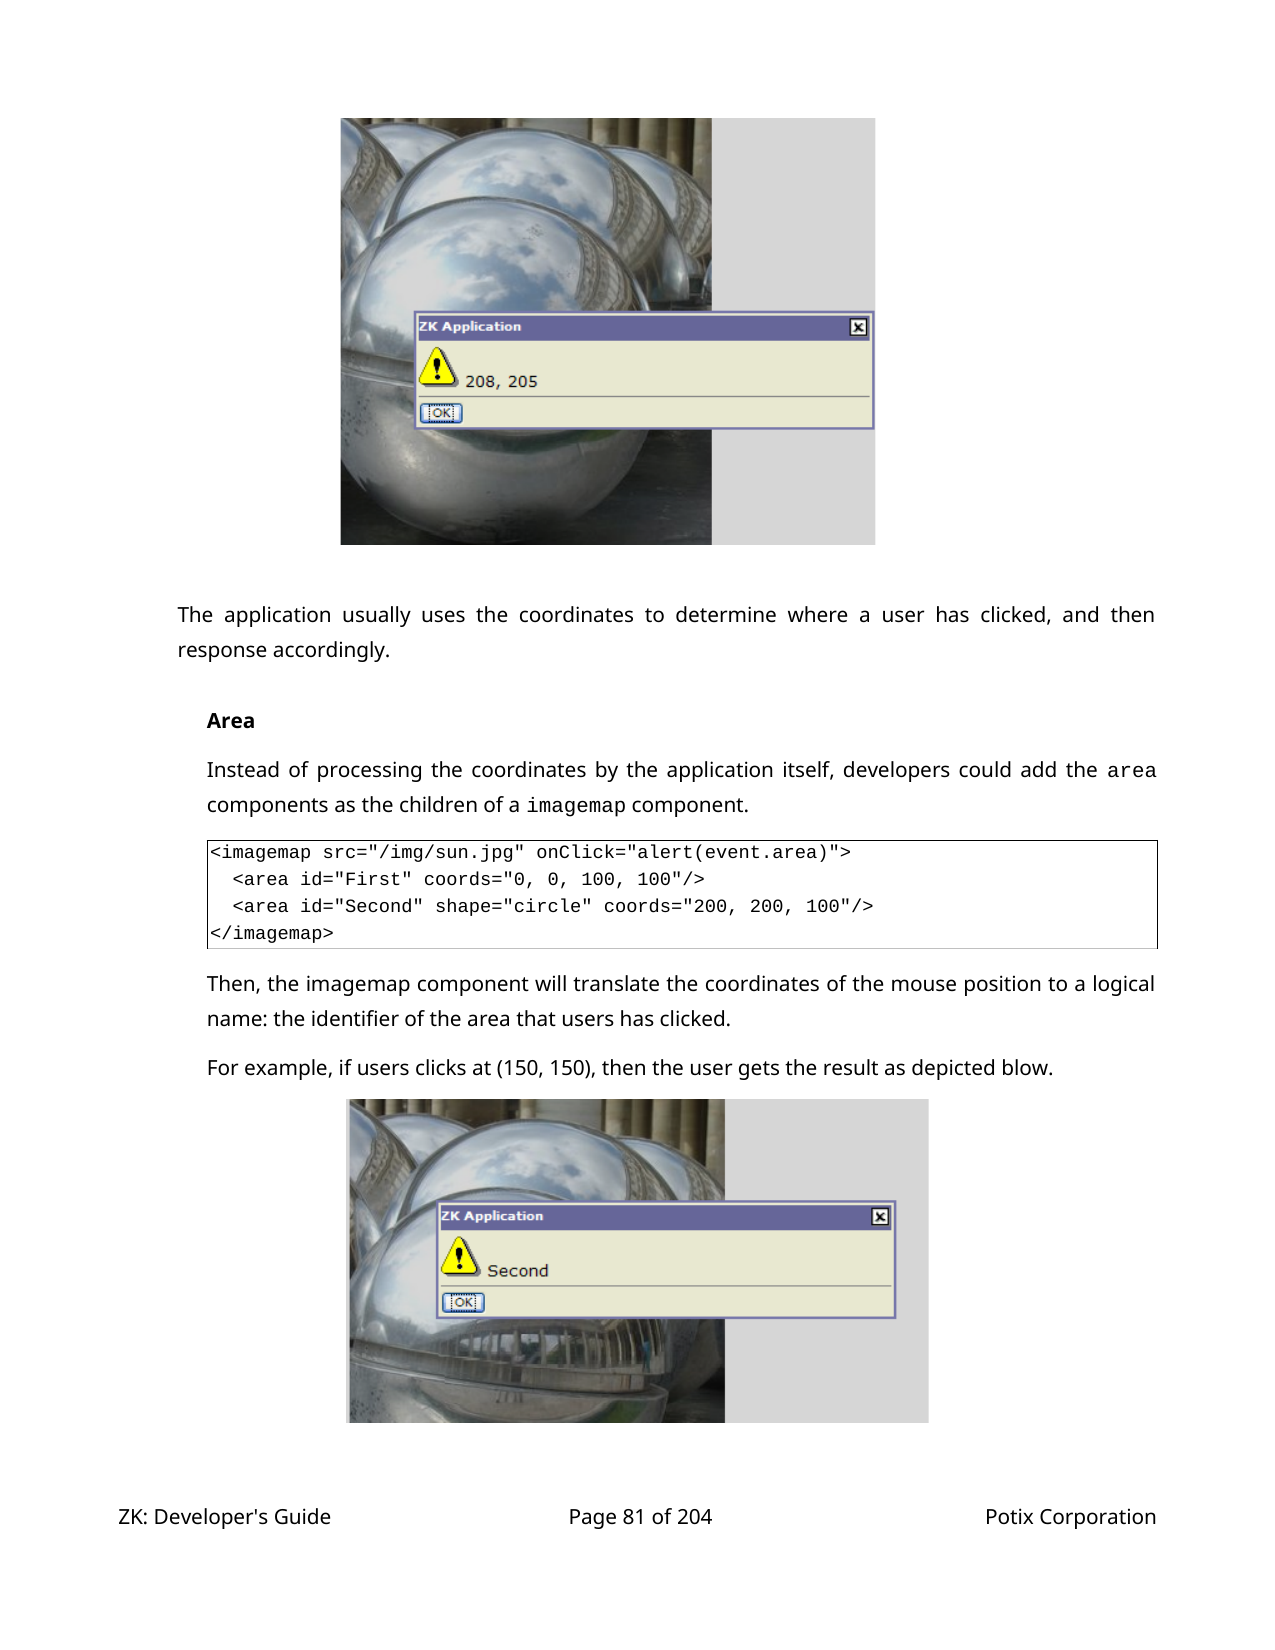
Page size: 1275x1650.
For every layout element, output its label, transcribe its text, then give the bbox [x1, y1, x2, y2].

text </imagemap> [208, 921, 1157, 948]
text The application usually uses the coordinates to determine where a user has clicked, and then response accordingly. [177, 600, 1157, 664]
text Then, the imagemap component will translate the coordinates of the mouse position to a logical name: the identifier of the area that users has clicked. [207, 969, 1157, 1033]
text <area id="First" coords="0, 0, 100, 100"/> [208, 867, 1157, 891]
text Instead of processing the coordinates by the application itself, developers could add the area components as the children of a imagemap component. [207, 755, 1157, 819]
text For example, if users clicks at (150, 150), then the user gets the result as depicted blow. [207, 1053, 1157, 1081]
picture [340, 118, 876, 545]
text <area id="Second" shape="circle" coords="200, 200, 100"/> [208, 894, 1157, 918]
text <imagemap src="/img/sun.jpg" onClick="alert(event.area)"> [208, 841, 1157, 864]
subtitle Area [207, 706, 1157, 734]
picture [346, 1099, 929, 1423]
